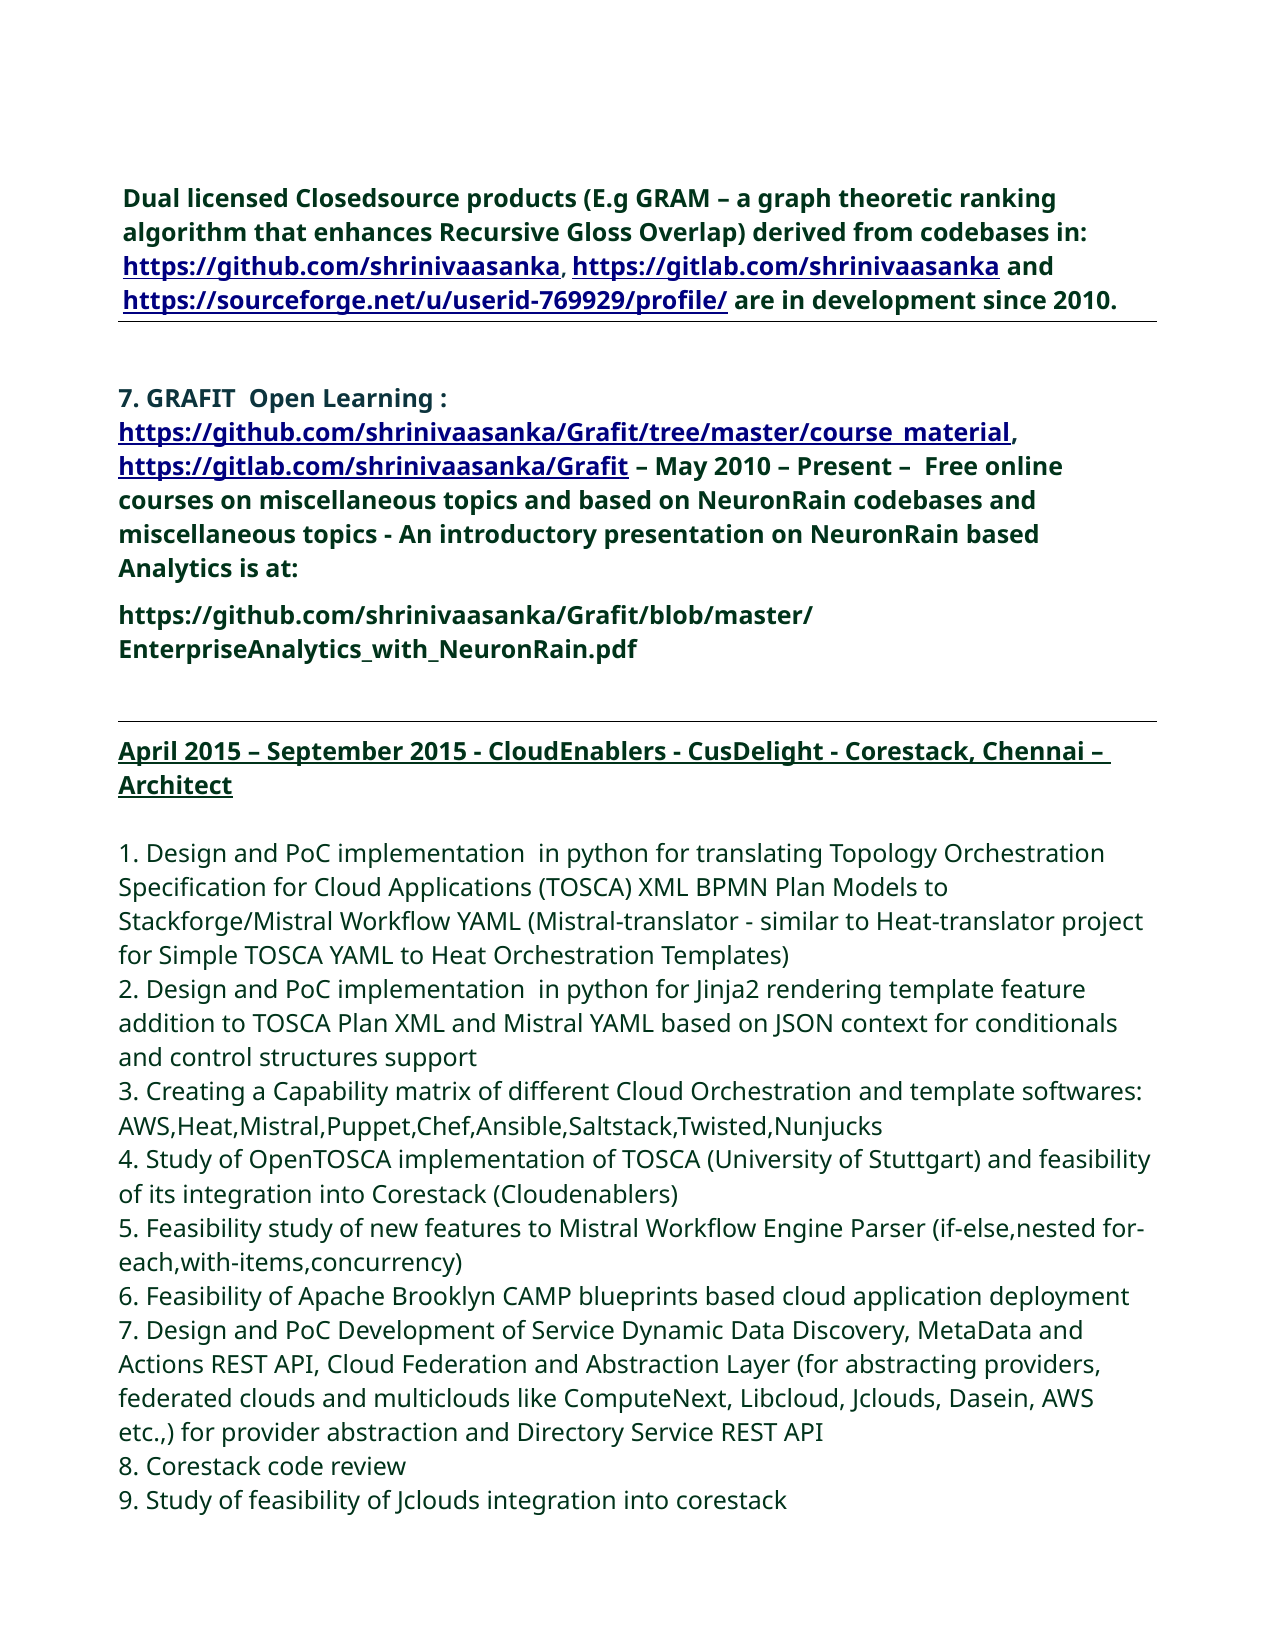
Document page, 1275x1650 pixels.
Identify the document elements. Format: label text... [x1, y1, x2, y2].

text 7. Design and PoC Development of Service Dynamic Data Discovery, MetaData and Actions REST API, Cloud Federation and Abstraction Layer (for abstracting providers, federated clouds and multiclouds like ComputeNext, Libcloud, Jclouds, Dasein, AWS etc.,) for provider abstraction and Directory Service REST API [118, 1312, 1157, 1449]
text 6. Feasibility of Apache Brooklyn CAMP blueprints based cloud application deployment [118, 1278, 1157, 1312]
text https://github.com/shrinivaasanka/Grafit/blob/master/EnterpriseAnalytics_with_NeuronRain.pdf [118, 597, 1157, 666]
text 9. Study of feasibility of Jclouds integration into corestack [118, 1483, 1157, 1517]
text 3. Creating a Capability matrix of different Cloud Orchestration and template softwares: AWS,Heat,Mistral,Puppet,Chef,Ansible,Saltstack,Twisted,Nunjucks [118, 1074, 1157, 1142]
text 4. Study of OpenTOSCA implementation of TOSCA (University of Stuttgart) and feasibility of its integration into Corestack (Cloudenablers) [118, 1142, 1157, 1210]
text April 2015 – September 2015 - CloudEnablers - CusDelight - Corestack, Chennai – Architect [118, 733, 1157, 802]
text 7. GRAFIT Open Learning : https://github.com/shrinivaasanka/Grafit/tree/master/course_material, https://gitlab.com/shrinivaasanka/Grafit – May 2010 – Present – Free online courses on miscellaneous topics and based on NeuronRain codebases and miscellaneous topics - An introductory presentation on NeuronRain based Analytics is at: [118, 381, 1157, 585]
text 5. Feasibility study of new features to Mistral Workflow Engine Parser (if-else,nested for-each,with-items,concurrency) [118, 1210, 1157, 1278]
text 2. Design and PoC implementation in python for Jinja2 rendering template feature addition to TOSCA Plan XML and Mistral YAML based on JSON context for conditionals and control structures support [118, 972, 1157, 1074]
text 8. Corestack code review [118, 1449, 1157, 1483]
text 1. Design and PoC implementation in python for translating Topology Orchestration Specification for Cloud Applications (TOSCA) XML BPMN Plan Models to Stackforge/Mistral Workflow YAML (Mistral-translator - similar to Heat-translator project for Simple TOSCA YAML to Heat Orchestration Templates) [118, 836, 1157, 972]
text Dual licensed Closedsource products (E.g GRAM – a graph theoretic ranking algorithm that enhances Recursive Gloss Overlap) derived from codebases in: https://github.com/shrinivaasanka, https://gitlab.com/shrinivaasanka and https://sourceforge.net/u/userid-769929/profile/ are in development since 2010. [118, 176, 1157, 321]
